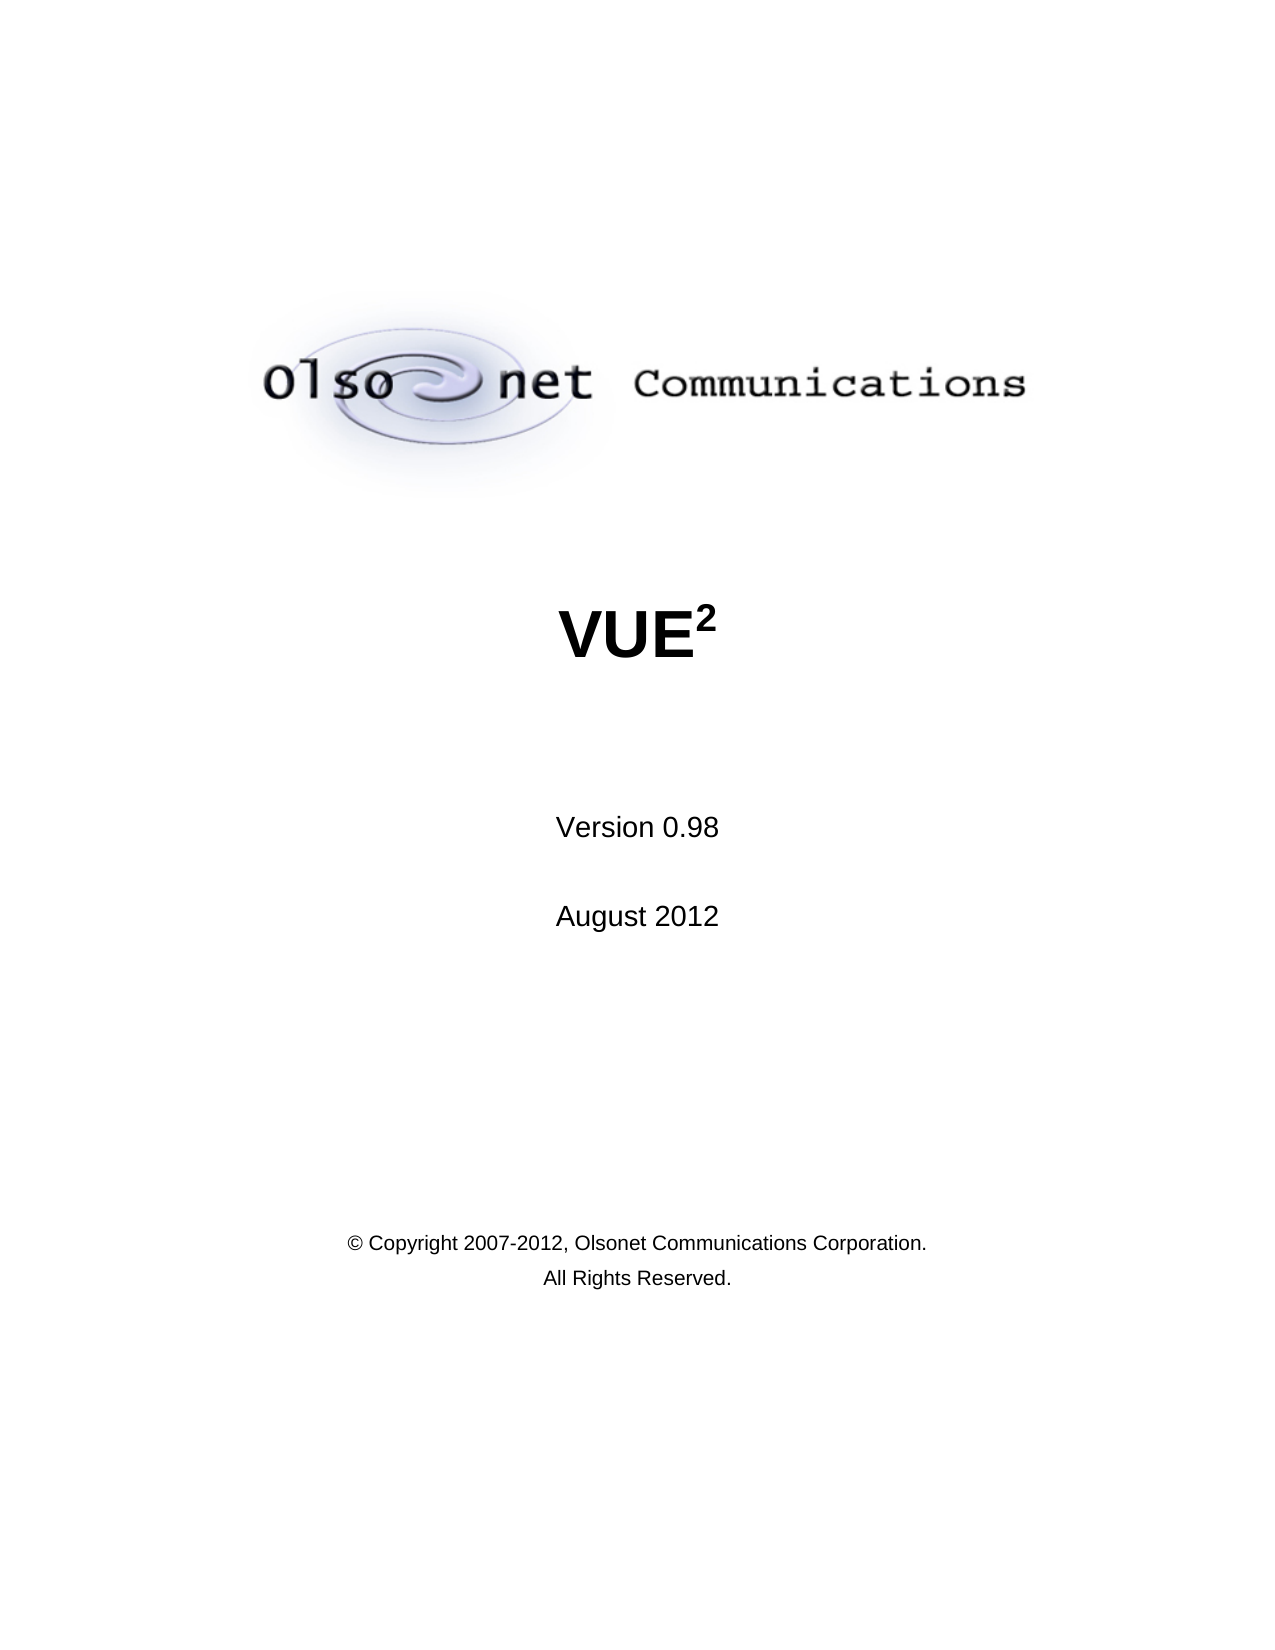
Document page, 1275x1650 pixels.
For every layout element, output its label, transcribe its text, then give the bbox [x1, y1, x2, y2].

text Version 0.98 [210, 811, 1065, 844]
text © Copyright 2007-2012, Olsonet Communications Corporation. [210, 1232, 1065, 1255]
picture [241, 291, 1034, 498]
text August 2012 [210, 900, 1065, 933]
text All Rights Reserved. [210, 1267, 1065, 1290]
text VUE2 [210, 597, 1065, 671]
